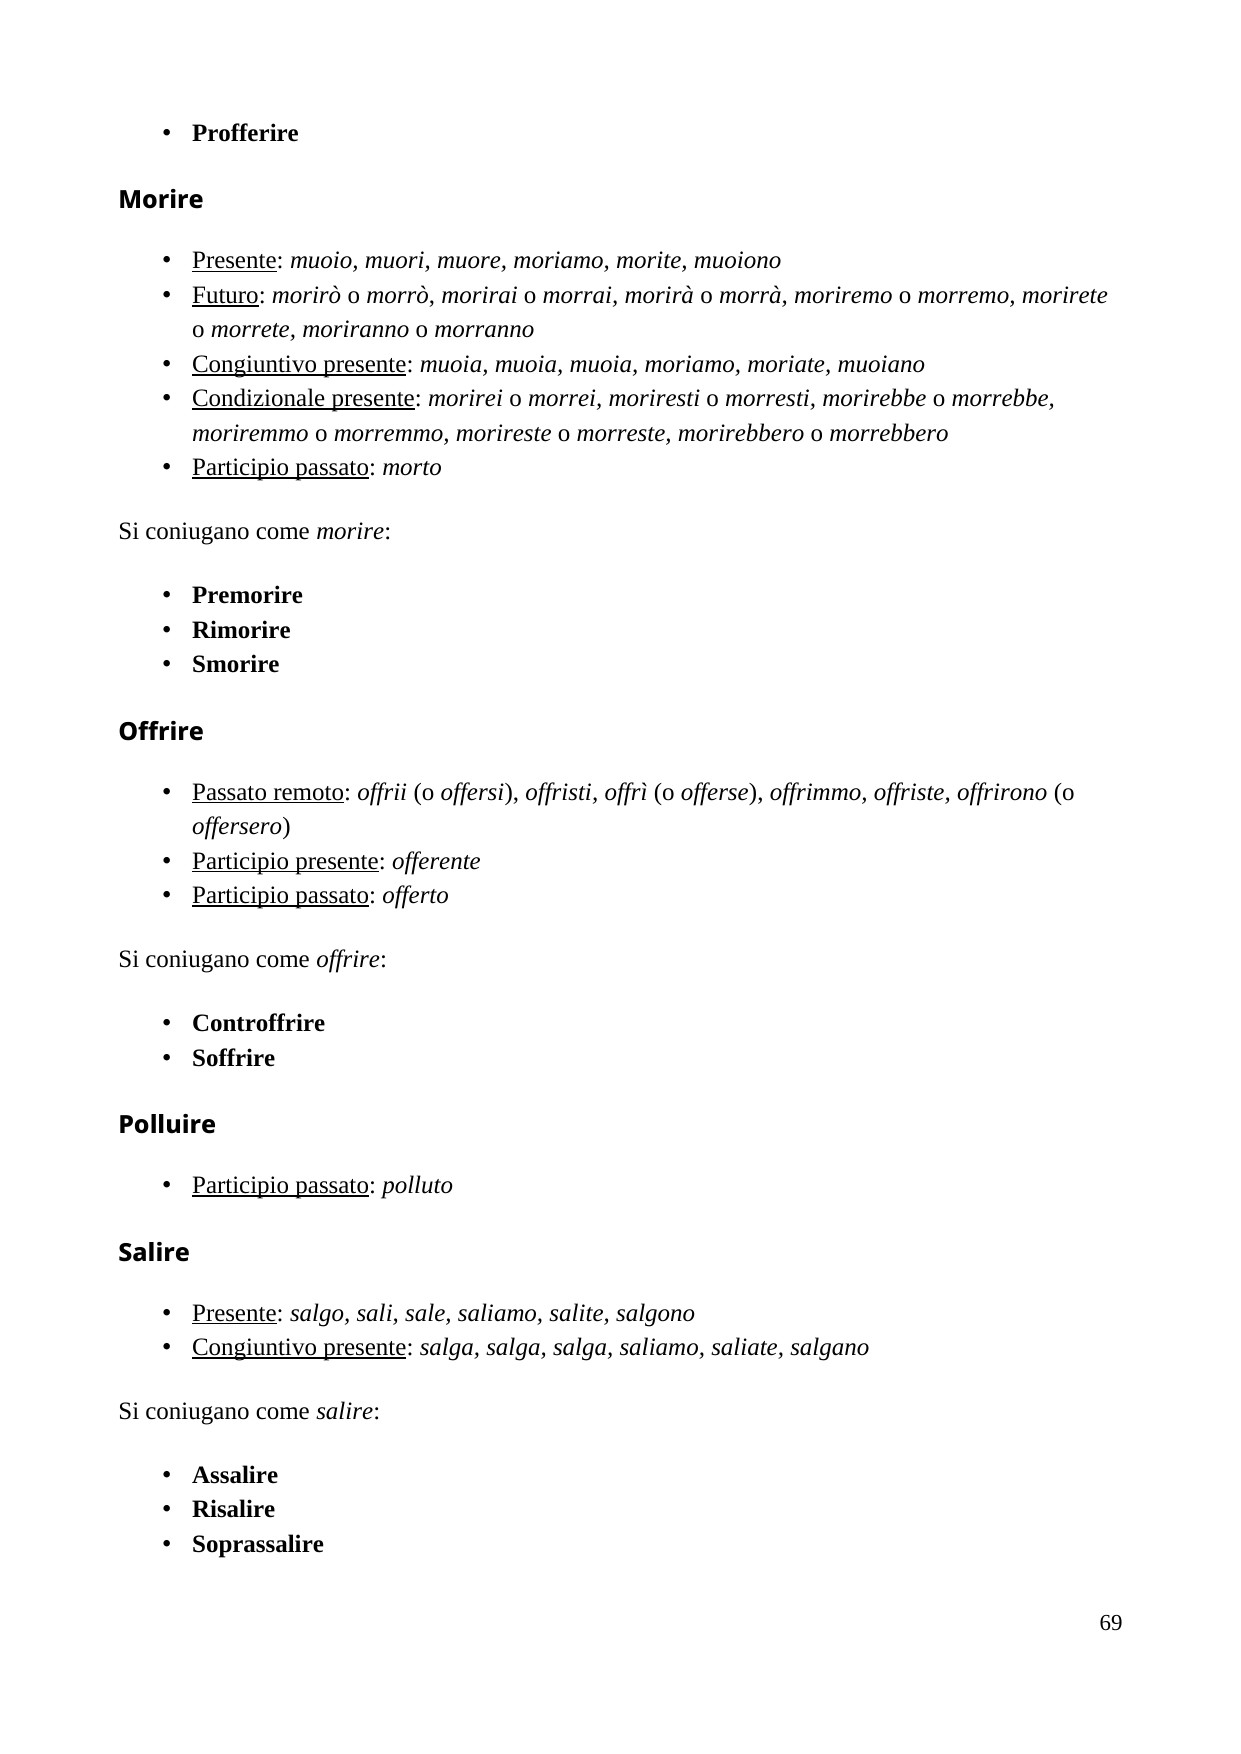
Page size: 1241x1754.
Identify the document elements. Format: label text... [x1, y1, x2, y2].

list Risalire [162, 1494, 1122, 1523]
list Congiuntivo presente: salga, salga, salga, saliamo, saliate, salgano [162, 1332, 1122, 1361]
list Participio passato: offerto [162, 880, 1122, 909]
list Passato remoto: offrii (o offersi), offristi, offrì (o offerse), offrimmo, offriste, offrirono (o offersero) [162, 777, 1122, 840]
text Si coniugano come offrire: [118, 944, 1122, 973]
subtitle Morire [118, 182, 1122, 216]
list Smorire [162, 649, 1122, 678]
list Presente: salgo, sali, sale, saliamo, salite, salgono [162, 1298, 1122, 1326]
list Presente: muoio, muori, muore, moriamo, morite, muoiono [162, 246, 1122, 274]
list Assalire [162, 1460, 1122, 1489]
text Si coniugano come morire: [118, 516, 1122, 545]
list Premorire [162, 580, 1122, 609]
text Si coniugano come salire: [118, 1396, 1122, 1425]
list Rimorire [162, 615, 1122, 644]
list Participio passato: morto [162, 452, 1122, 481]
list Condizionale presente: morirei o morrei, moriresti o morresti, morirebbe o morrebbe, moriremmo o morremmo, morireste o morreste, morirebbero o morrebbero [162, 383, 1122, 447]
list Controffrire [162, 1008, 1122, 1037]
subtitle Polluire [118, 1107, 1122, 1141]
list Profferire [162, 118, 1122, 147]
list Soprassalire [162, 1529, 1122, 1558]
list Congiuntivo presente: muoia, muoia, muoia, moriamo, moriate, muoiano [162, 349, 1122, 378]
subtitle Offrire [118, 713, 1122, 747]
subtitle Salire [118, 1234, 1122, 1268]
list Participio passato: polluto [162, 1170, 1122, 1199]
list Participio presente: offerente [162, 846, 1122, 874]
list Soffrire [162, 1043, 1122, 1071]
list Futuro: morirò o morrò, morirai o morrai, morirà o morrà, moriremo o morremo, morirete o morrete, moriranno o morranno [162, 280, 1122, 343]
